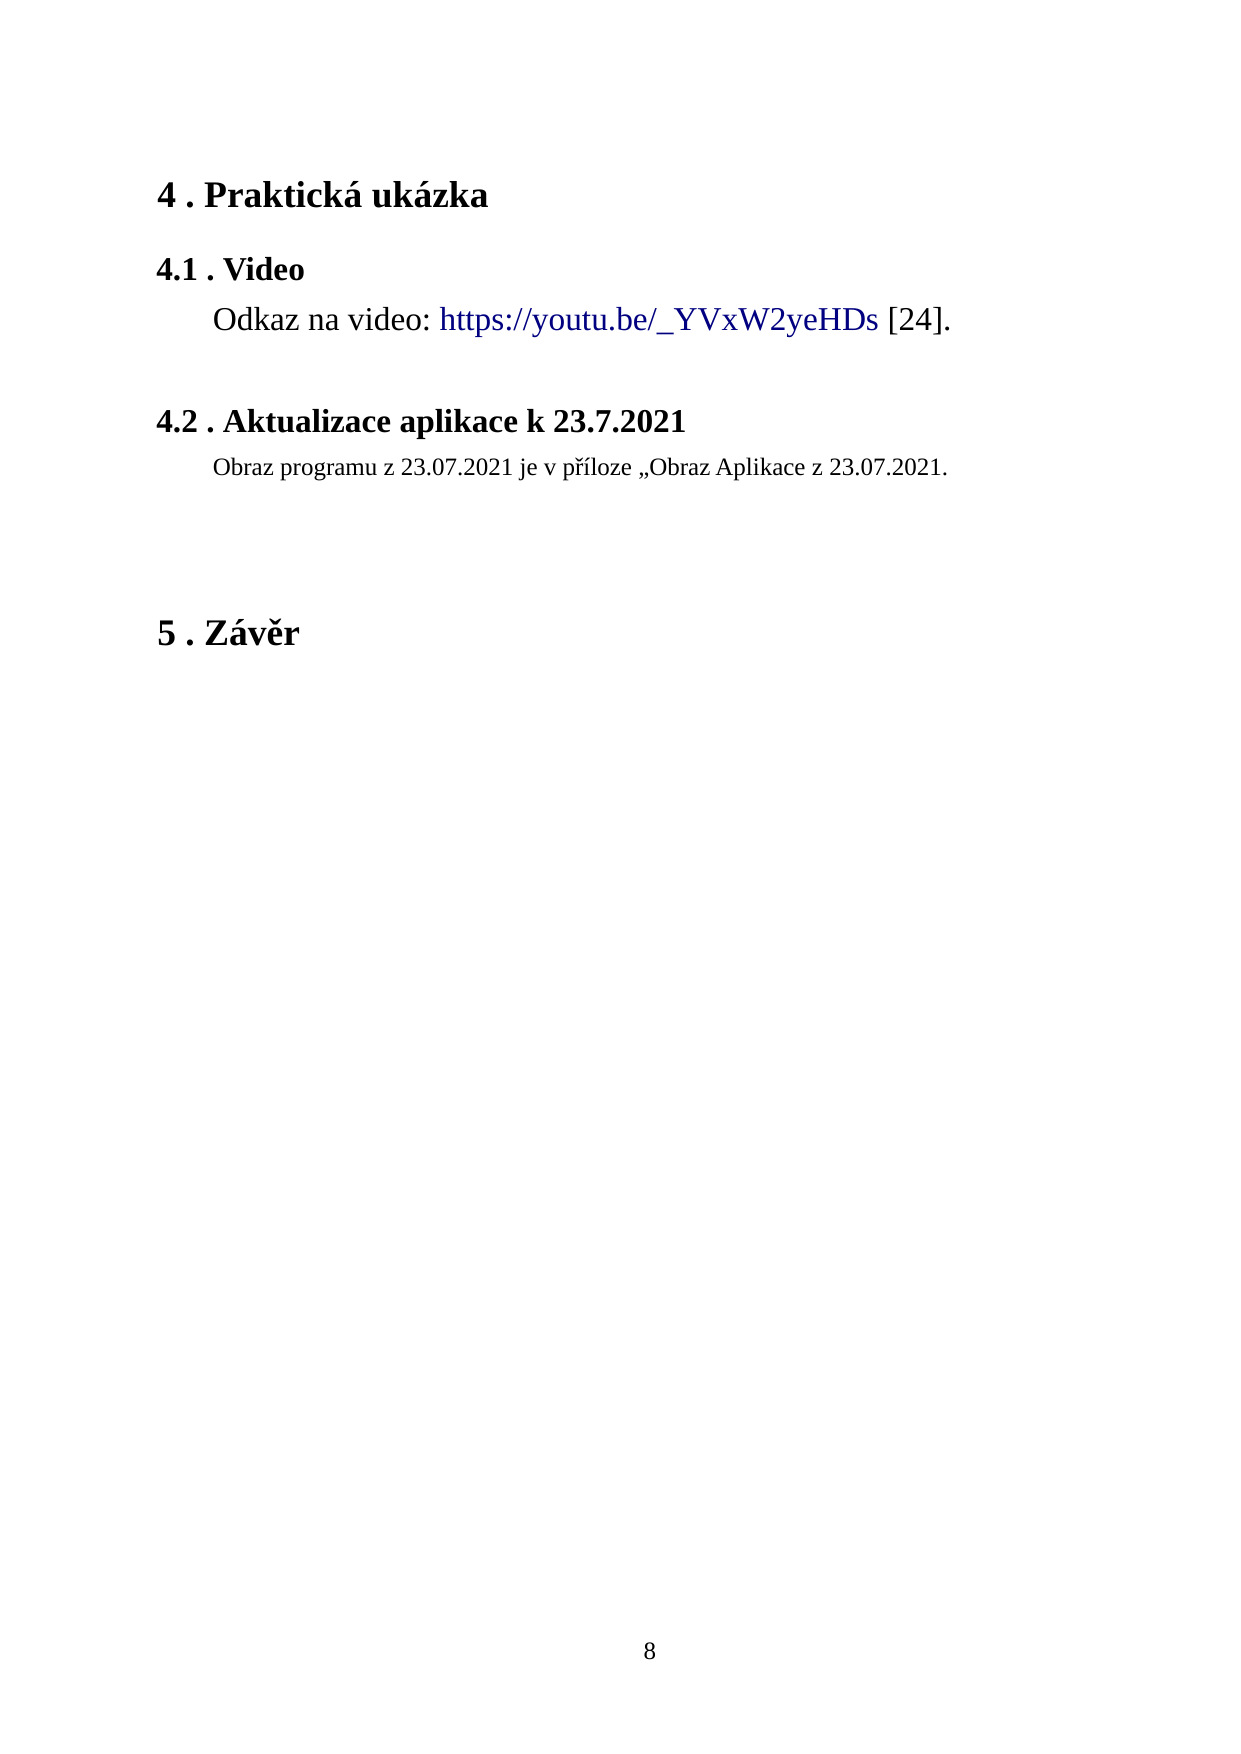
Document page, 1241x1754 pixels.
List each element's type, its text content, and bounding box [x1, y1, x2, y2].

subtitle Závěr [148, 611, 1093, 654]
text Odkaz na video: https://youtu.be/_YVxW2yeHDs [24]. [148, 299, 1093, 338]
subtitle Praktická ukázka [148, 172, 1093, 216]
text Obraz programu z 23.07.2021 je v příloze „Obraz Aplikace z 23.07.2021. [148, 452, 1093, 481]
subtitle Video [148, 249, 1093, 287]
subtitle Aktualizace aplikace k 23.7.2021 [148, 402, 1093, 440]
